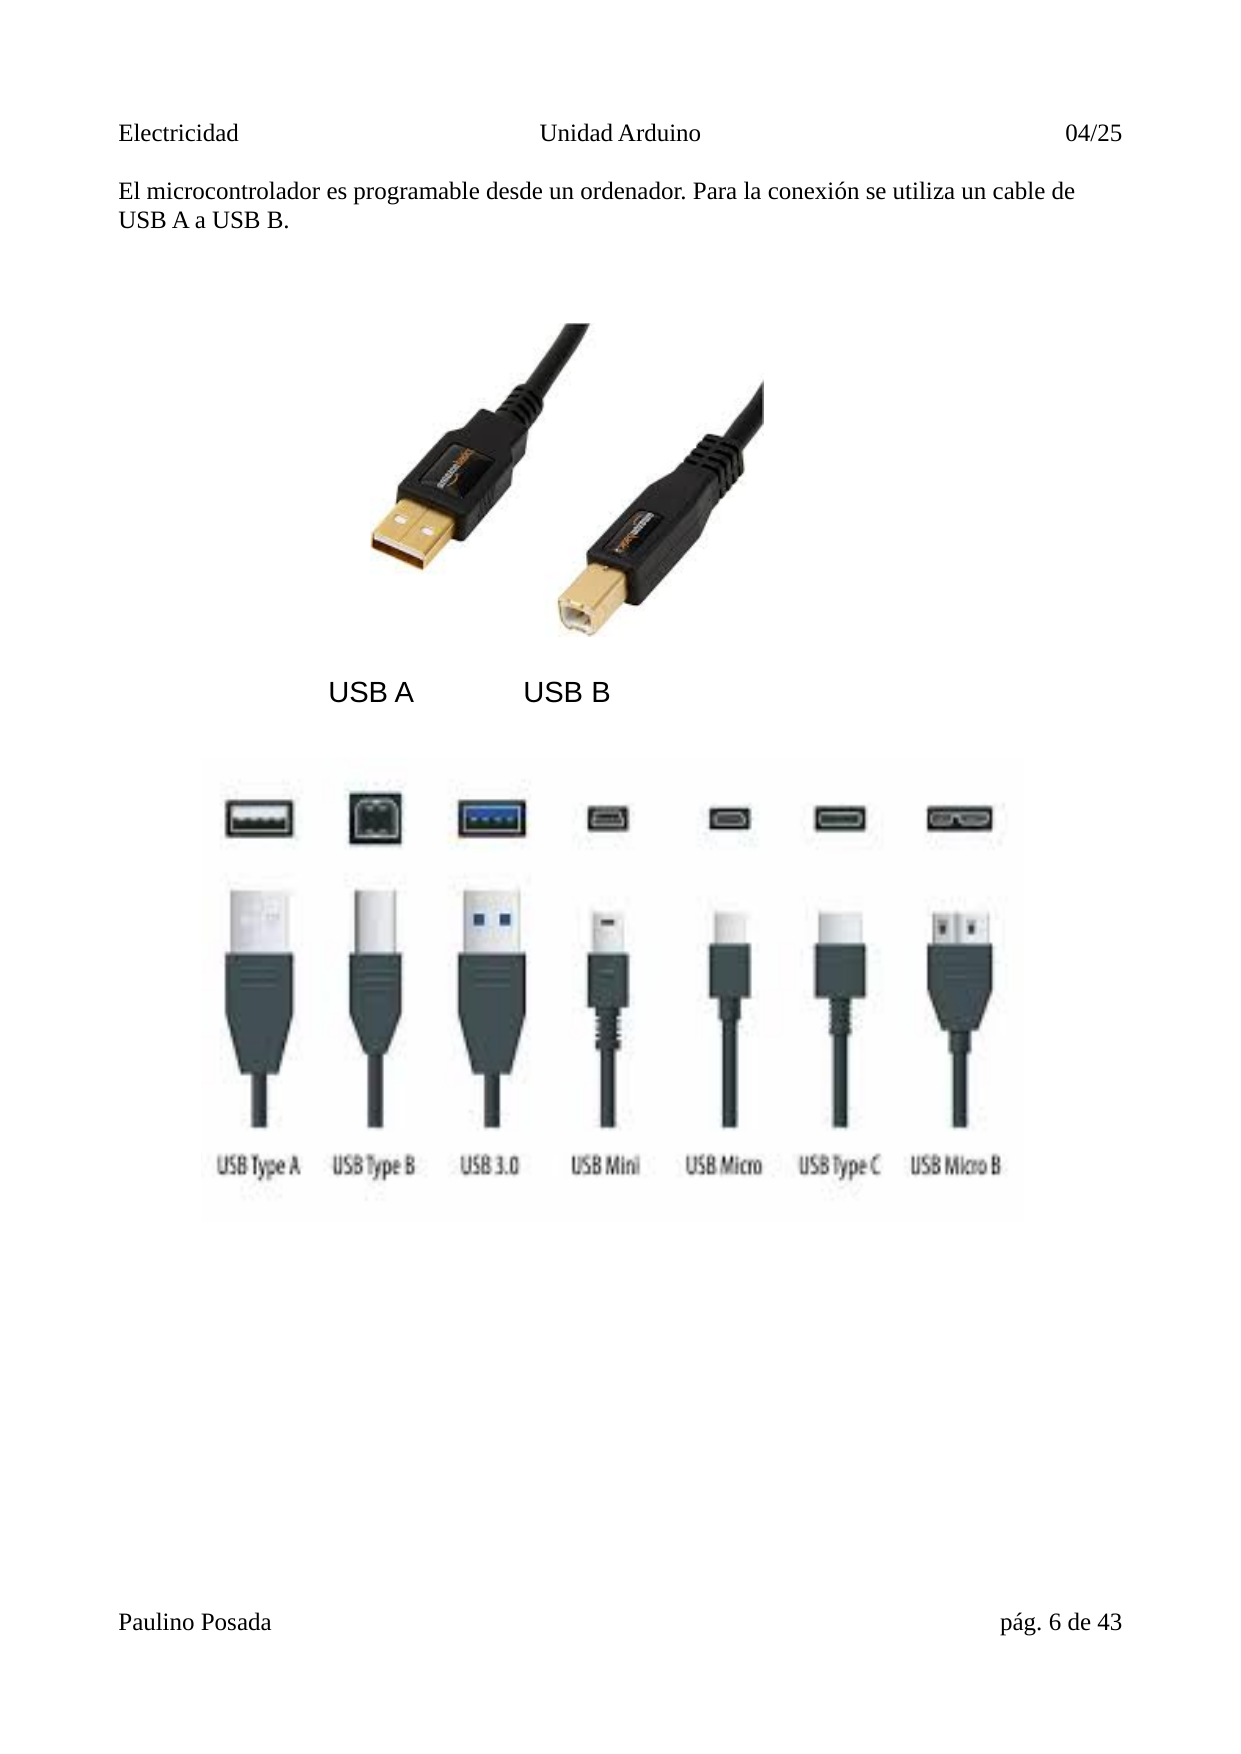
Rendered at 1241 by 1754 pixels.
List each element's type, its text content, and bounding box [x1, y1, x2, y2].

picture [370, 323, 764, 637]
text El microcontrolador es programable desde un ordenador. Para la conexión se utiliza un cable de USB A a USB B. [118, 176, 1122, 234]
picture [201, 757, 1024, 1222]
